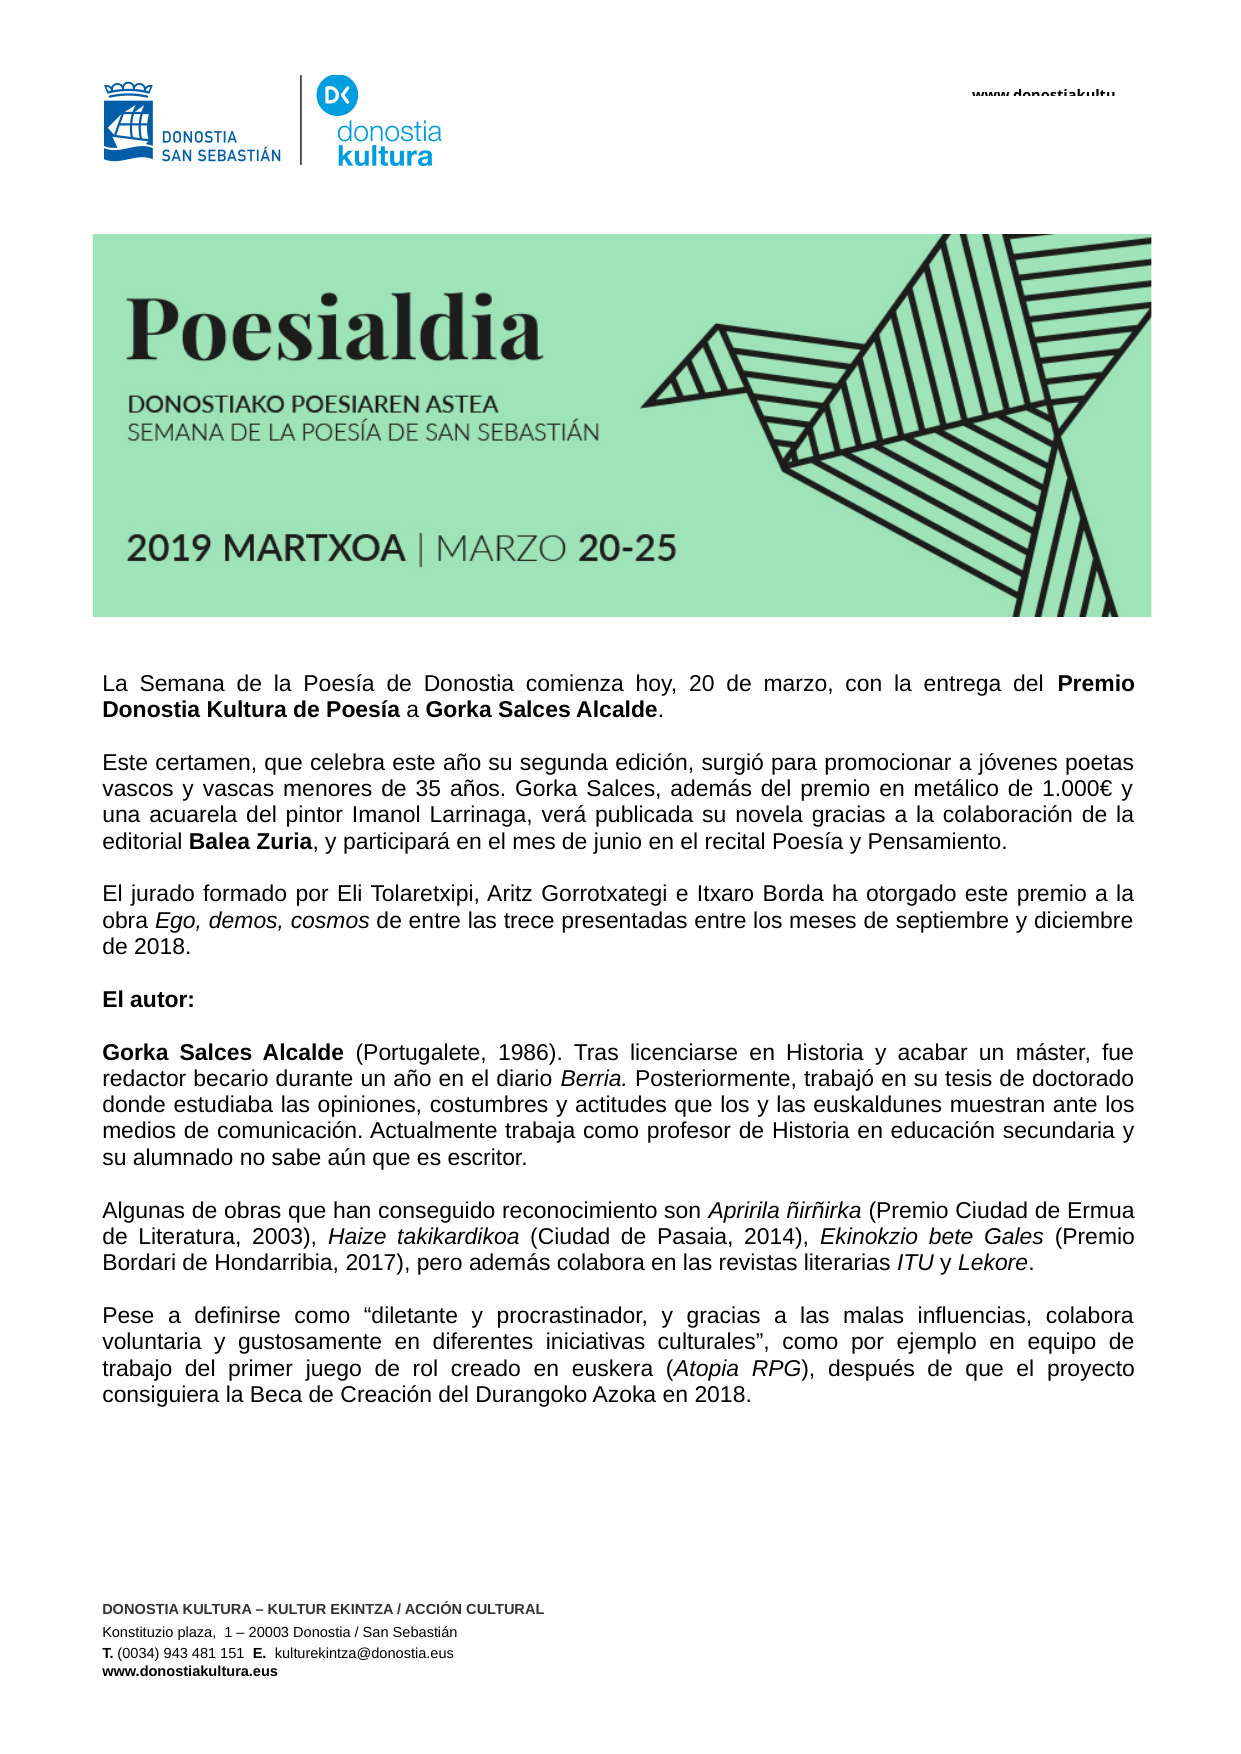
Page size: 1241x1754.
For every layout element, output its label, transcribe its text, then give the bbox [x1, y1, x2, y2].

text Gorka Salces Alcalde (Portugalete, 1986). Tras licenciarse en Historia y acabar un máster, fue redactor becario durante un año en el diario Berria. Posteriormente, trabajó en su tesis de doctorado donde estudiaba las opiniones, costumbres y actitudes que los y las euskaldunes muestran ante los medios de comunicación. Actualmente trabaja como profesor de Historia en educación secundaria y su alumnado no sabe aún que es escritor. [102, 1038, 1135, 1170]
picture [326, 87, 338, 103]
text El jurado formado por Eli Tolaretxipi, Aritz Gorrotxategi e Itxaro Borda ha otorgado este premio a la obra Ego, demos, cosmos de entre las trece presentadas entre los meses de septiembre y diciembre de 2018. [102, 880, 1135, 959]
text La Semana de la Poesía de Donostia comienza hoy, 20 de marzo, con la entrega del Premio Donostia Kultura de Poesía a Gorka Salces Alcalde. [102, 669, 1135, 722]
picture [342, 87, 348, 103]
text Este certamen, que celebra este año su segunda edición, surgió para promocionar a jóvenes poetas vascos y vascas menores de 35 años. Gorka Salces, además del premio en metálico de 1.000€ y una acuarela del pintor Imanol Larrinaga, verá publicada su novela gracias a la colaboración de la editorial Balea Zuria, y participará en el mes de junio en el recital Poesía y Pensamiento. [102, 748, 1135, 854]
picture [92, 234, 1152, 617]
picture [104, 75, 442, 166]
text Pese a definirse como “diletante y procrastinador, y gracias a las malas influencias, colabora voluntaria y gustosamente en diferentes iniciativas culturales”, como por ejemplo en equipo de trabajo del primer juego de rol creado en euskera (Atopia RPG), después de que el proyecto consiguiera la Beca de Creación del Durangoko Azoka en 2018. [102, 1302, 1135, 1407]
text El autor: [102, 986, 1135, 1012]
text Algunas de obras que han conseguido reconocimiento son Apririla ñirñirka (Premio Ciudad de Ermua de Literatura, 2003), Haize takikardikoa (Ciudad de Pasaia, 2014), Ekinokzio bete Gales (Premio Bordari de Hondarribia, 2017), pero además colabora en las revistas literarias ITU y Lekore. [102, 1197, 1135, 1276]
